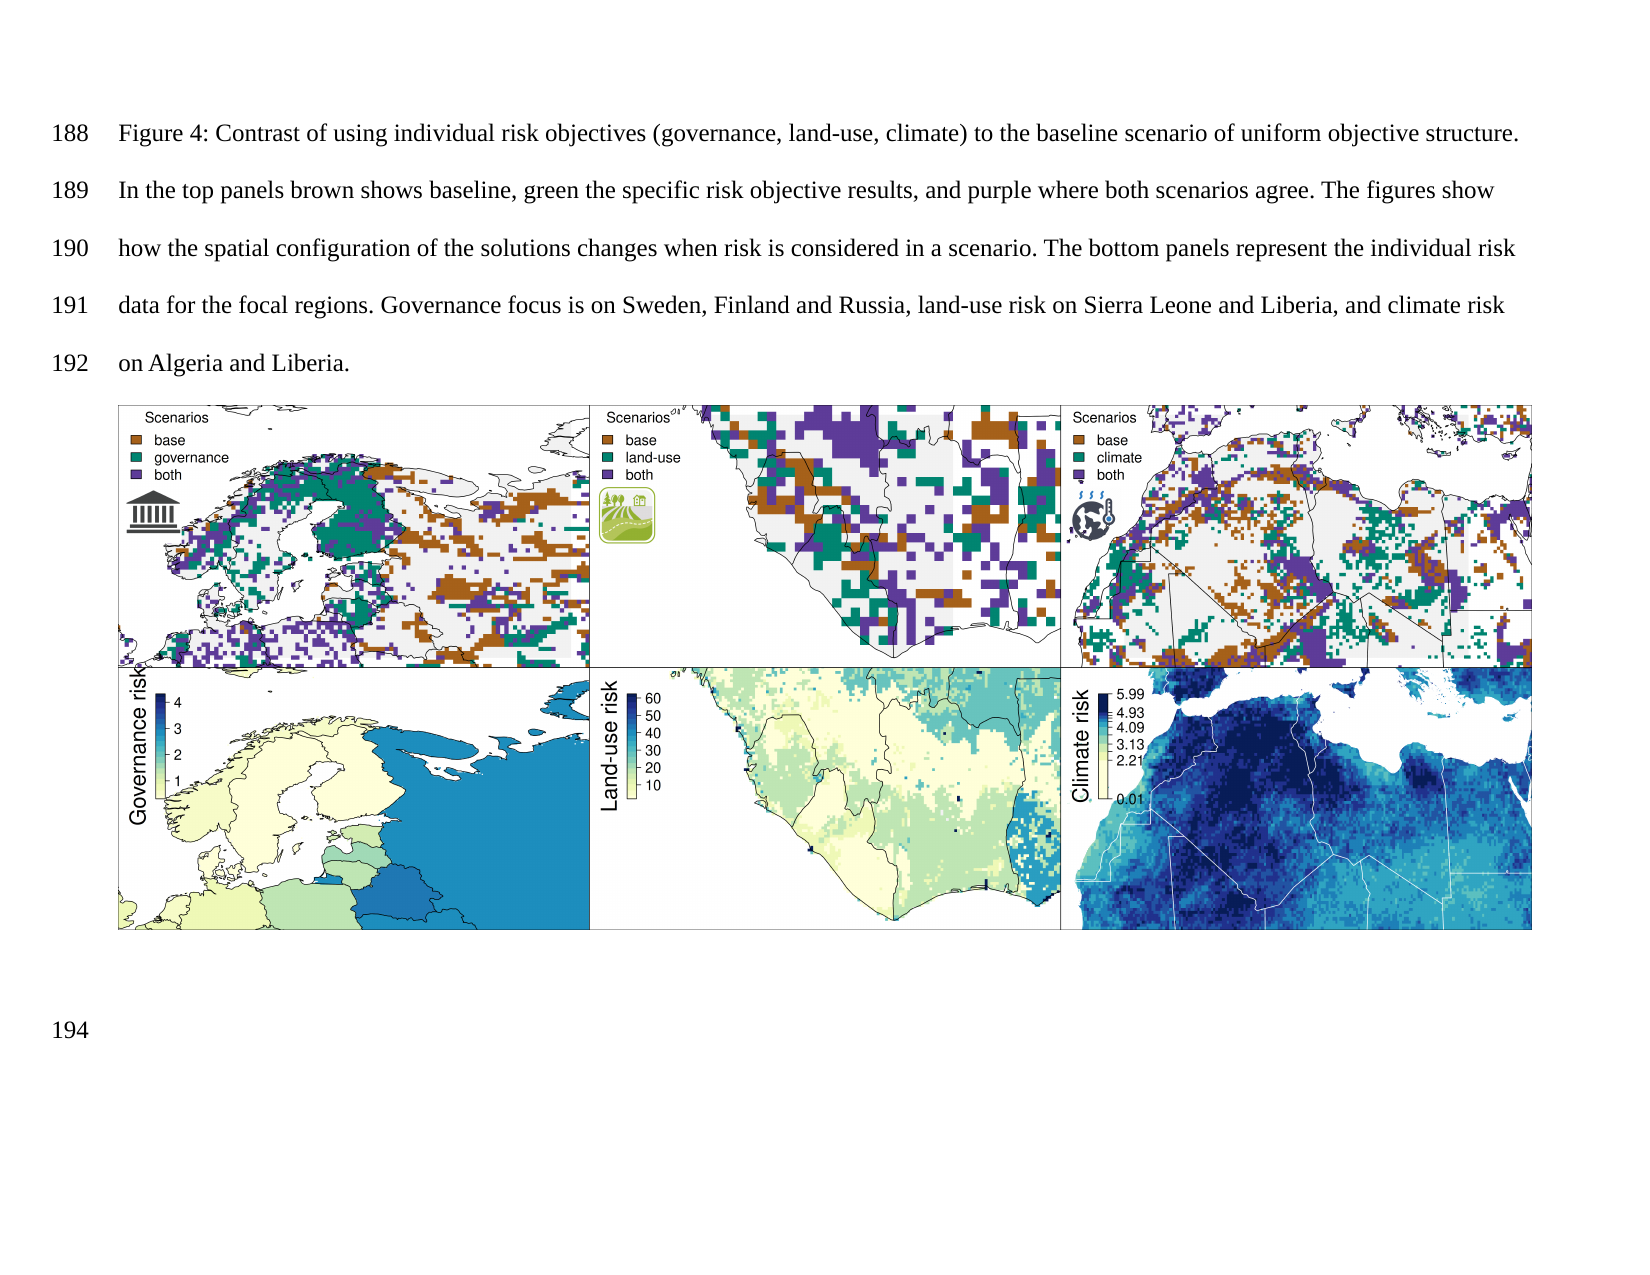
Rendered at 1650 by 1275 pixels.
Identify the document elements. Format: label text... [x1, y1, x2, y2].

text Figure 4: Contrast of using individual risk objectives (governance, land-use, climate) to the baseline scenario of uniform objective structure. In the top panels brown shows baseline, green the specific risk objective results, and purple where both scenarios agree. The figures show how the spatial configuration of the solutions changes when risk is considered in a scenario. The bottom panels represent the individual risk data for the focal regions. Governance focus is on Sweden, Finland and Russia, land-use risk on Sierra Leone and Liberia, and climate risk on Algeria and Liberia. [118, 118, 1532, 377]
picture [118, 405, 1532, 930]
